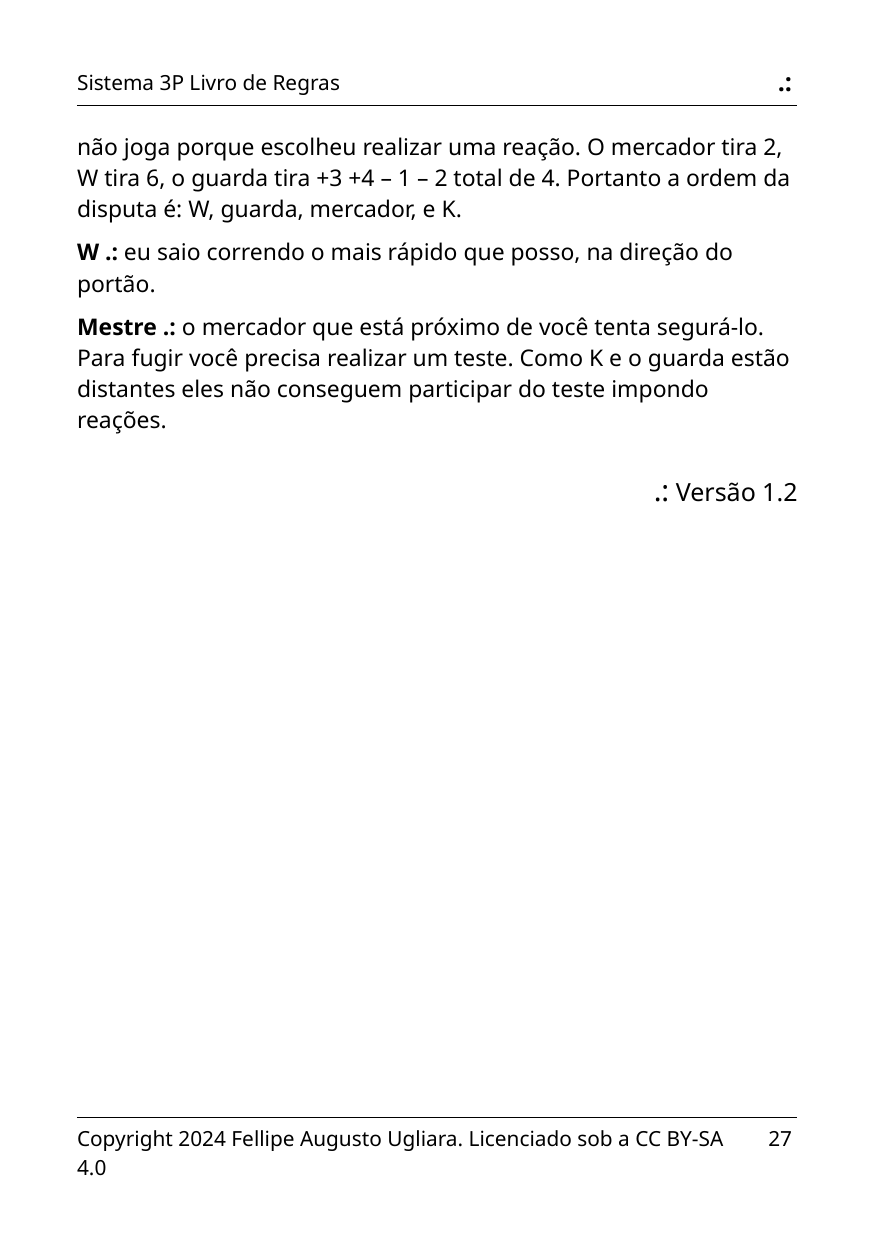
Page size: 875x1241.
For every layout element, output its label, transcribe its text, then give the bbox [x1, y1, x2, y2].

text W .: eu saio correndo o mais rápido que posso, na direção do portão. [77, 236, 797, 299]
text não joga porque escolheu realizar uma reação. O mercador tira 2, W tira 6, o guarda tira +3 +4 – 1 – 2 total de 4. Portanto a ordem da disputa é: W, guarda, mercador, e K. [77, 131, 797, 224]
text .: Versão 1.2 [77, 471, 797, 510]
text Mestre .: o mercador que está próximo de você tenta segurá-lo. Para fugir você precisa realizar um teste. Como K e o guarda estão distantes eles não conseguem participar do teste impondo reações. [77, 311, 797, 436]
